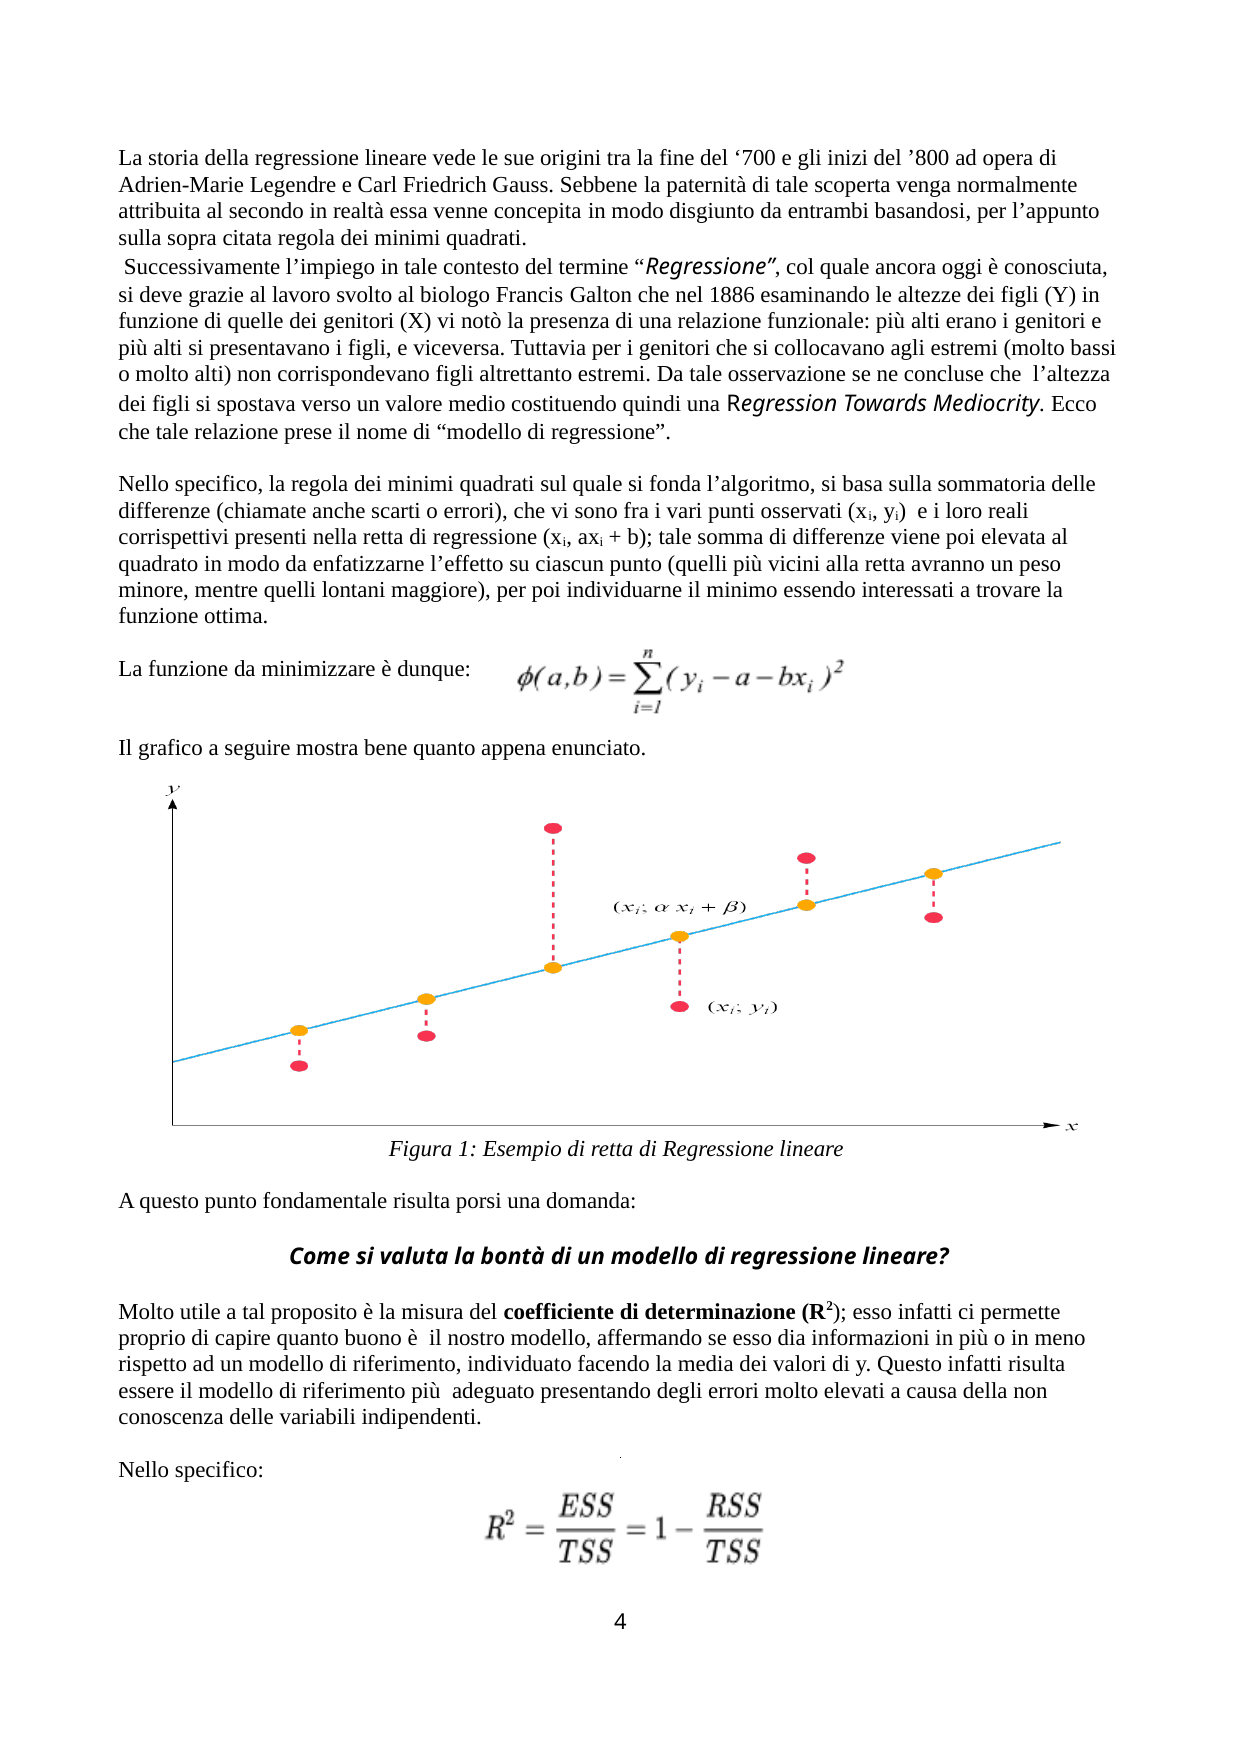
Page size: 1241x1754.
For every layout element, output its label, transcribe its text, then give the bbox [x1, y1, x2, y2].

text La funzione da minimizzare è dunque: [118, 655, 510, 681]
text Figura 1: Esempio di retta di Regressione lineare [118, 760, 1122, 1161]
text Come si valuta la bontà di un modello di regressione lineare? [118, 1240, 1122, 1271]
text Nello specifico, la regola dei minimi quadrati sul quale si fonda l’algoritmo, si basa sulla sommatoria delle differenze (chiamate anche scarti o errori), che vi sono fra i vari punti osservati (xi, yi) e i loro reali corrispettivi presenti nella retta di regressione (xi, axi + b); tale somma di differenze viene poi elevata al quadrato in modo da enfatizzarne l’effetto su ciascun punto (quelli più vicini alla retta avranno un peso minore, mentre quelli lontani maggiore), per poi individuarne il minimo essendo interessati a trovare la funzione ottima. [118, 471, 1122, 629]
text Nello specifico: [118, 1456, 1122, 1482]
picture [510, 637, 852, 722]
text Molto utile a tal proposito è la misura del coefficiente di determinazione (R2); esso infatti ci permette proprio di capire quanto buono è il nostro modello, affermando se esso dia informazioni in più o in meno rispetto ad un modello di riferimento, individuato facendo la media dei valori di y. Questo infatti risulta essere il modello di riferimento più adeguato presentando degli errori molto elevati a causa della non conoscenza delle variabili indipendenti. [118, 1298, 1122, 1429]
text A questo punto fondamentale risulta porsi una domanda: [118, 1187, 1122, 1214]
text Adrien-Marie Legendre e Carl Friedrich Gauss. Sebbene la paternità di tale scoperta venga normalmente attribuita al secondo in realtà essa venne concepita in modo disgiunto da entrambi basandosi, per l’appunto sulla sopra citata regola dei minimi quadrati. [118, 171, 1122, 250]
text Successivamente l’impiego in tale contesto del termine “Regressione”, col quale ancora oggi è conosciuta, si deve grazie al lavoro svolto al biologo Francis Galton che nel 1886 esaminando le altezze dei figli (Y) in funzione di quelle dei genitori (X) vi notò la presenza di una relazione funzionale: più alti erano i genitori e più alti si presentavano i figli, e viceversa. Tuttavia per i genitori che si collocavano agli estremi (molto bassi o molto alti) non corrispondevano figli altrettanto estremi. Da tale osservazione se ne concluse che l’altezza dei figli si spostava verso un valore medio costituendo quindi una Regression Towards Mediocrity. Ecco che tale relazione prese il nome di “modello di regressione”. [118, 250, 1122, 444]
text La storia della regressione lineare vede le sue origini tra la fine del ‘700 e gli inizi del ’800 ad opera di [118, 144, 1122, 171]
text Il grafico a seguire mostra bene quanto appena enunciato. [118, 734, 1122, 760]
text [852, 655, 1122, 681]
picture [472, 1478, 779, 1578]
picture [165, 778, 1078, 1135]
